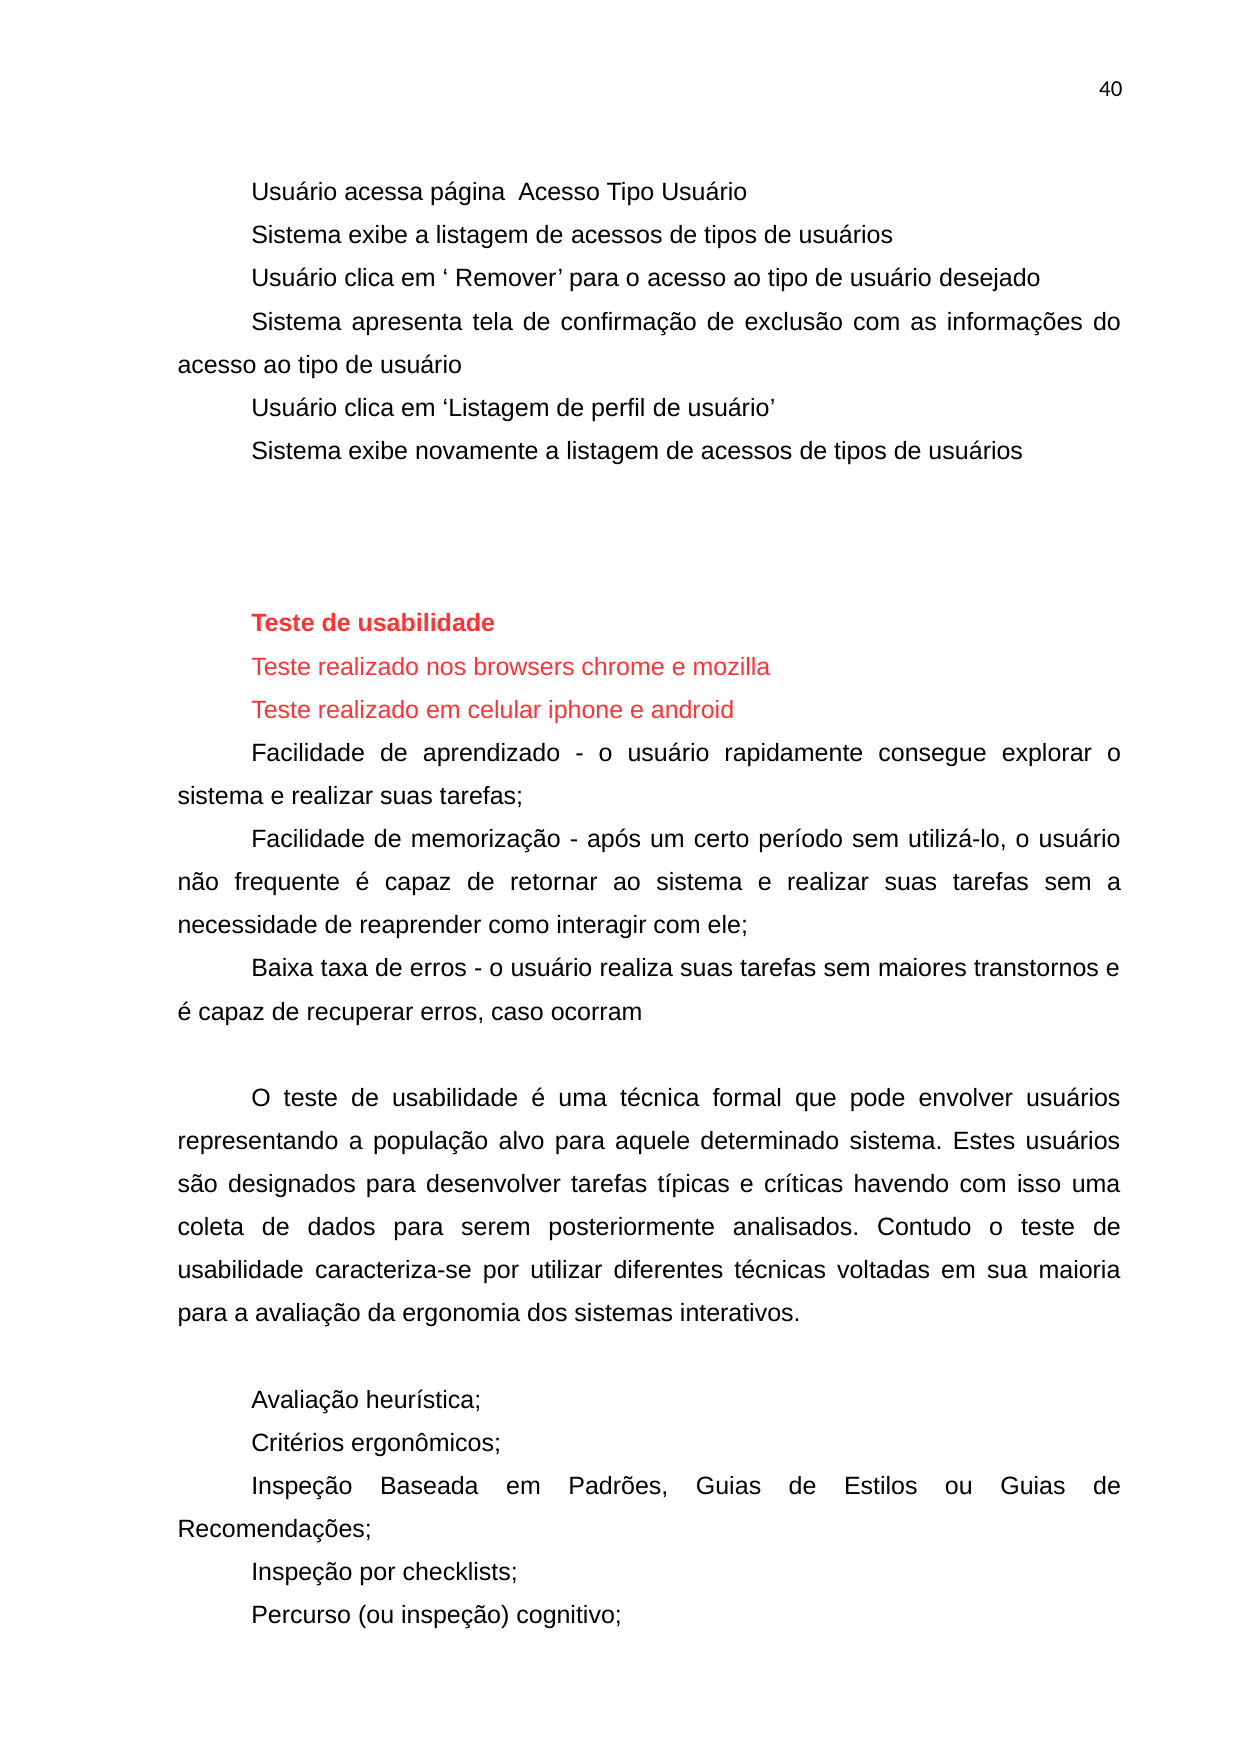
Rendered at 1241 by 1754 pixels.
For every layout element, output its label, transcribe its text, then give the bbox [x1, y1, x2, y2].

text Sistema exibe a listagem de acessos de tipos de usuários [177, 220, 1122, 249]
text Facilidade de memorização - após um certo período sem utilizá-lo, o usuário não frequente é capaz de retornar ao sistema e realizar suas tarefas sem a necessidade de reaprender como interagir com ele; [177, 824, 1122, 939]
text Usuário clica em ‘ Remover’ para o acesso ao tipo de usuário desejado [177, 263, 1122, 292]
text Teste realizado em celular iphone e android [177, 695, 1122, 723]
text Inspeção Baseada em Padrões, Guias de Estilos ou Guias de Recomendações; [177, 1471, 1122, 1543]
text Inspeção por checklists; [177, 1557, 1122, 1586]
text Usuário clica em ‘Listagem de perfil de usuário’ [177, 393, 1122, 422]
text Critérios ergonômicos; [177, 1428, 1122, 1457]
text Percurso (ou inspeção) cognitivo; [177, 1600, 1122, 1629]
text Avaliação heurística; [177, 1385, 1122, 1413]
text O teste de usabilidade é uma técnica formal que pode envolver usuários representando a população alvo para aquele determinado sistema. Estes usuários são designados para desenvolver tarefas típicas e críticas havendo com isso uma coleta de dados para serem posteriormente analisados. Contudo o teste de usabilidade caracteriza-se por utilizar diferentes técnicas voltadas em sua maioria para a avaliação da ergonomia dos sistemas interativos. [177, 1083, 1122, 1327]
text Teste de usabilidade [177, 608, 1122, 637]
text Facilidade de aprendizado - o usuário rapidamente consegue explorar o sistema e realizar suas tarefas; [177, 738, 1122, 810]
text Sistema exibe novamente a listagem de acessos de tipos de usuários [177, 436, 1122, 465]
text Teste realizado nos browsers chrome e mozilla [177, 652, 1122, 680]
text Baixa taxa de erros - o usuário realiza suas tarefas sem maiores transtornos e é capaz de recuperar erros, caso ocorram [177, 953, 1122, 1025]
text Usuário acessa página Acesso Tipo Usuário [177, 177, 1122, 206]
text Sistema apresenta tela de confirmação de exclusão com as informações do acesso ao tipo de usuário [177, 307, 1122, 378]
